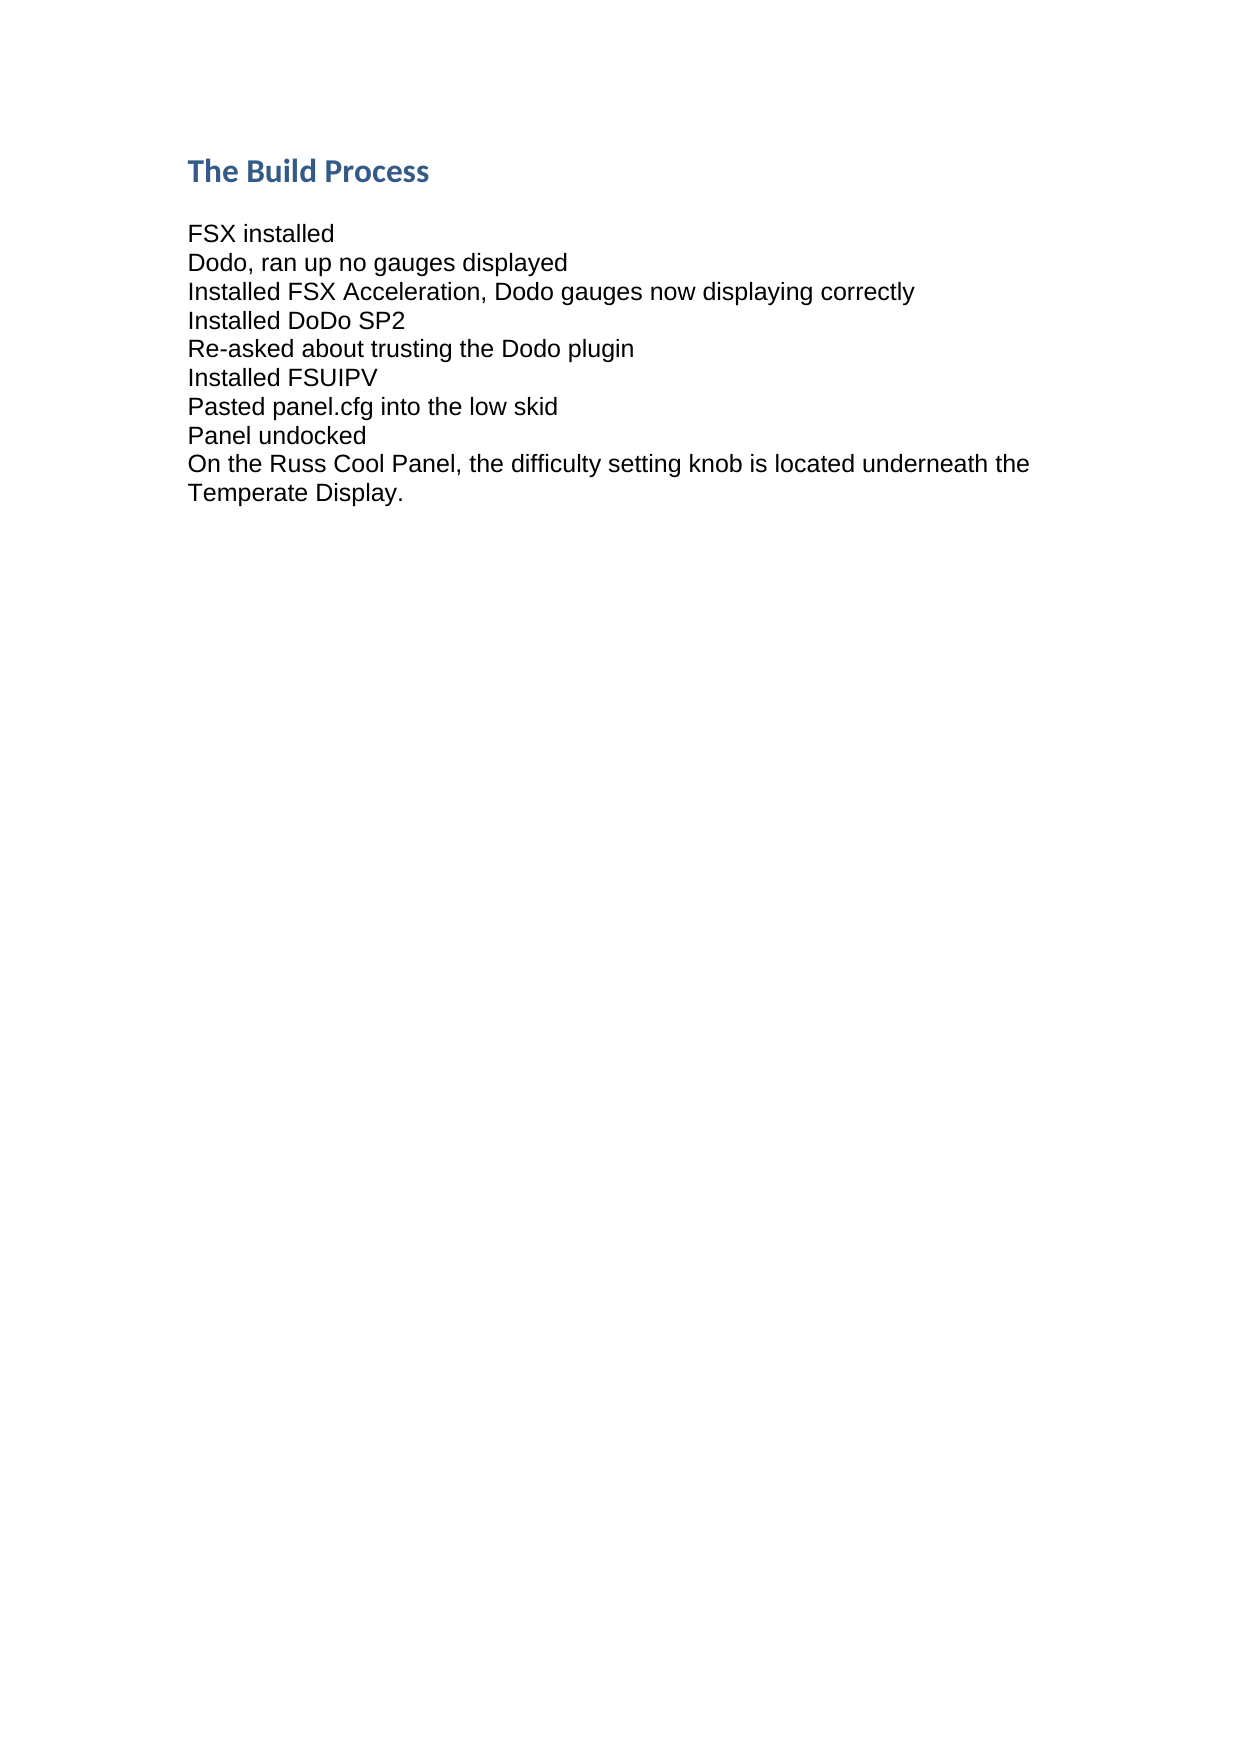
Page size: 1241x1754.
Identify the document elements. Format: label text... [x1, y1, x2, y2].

text Installed DoDo SP2 [187, 306, 1053, 334]
text Re-asked about trusting the Dodo plugin [187, 334, 1053, 363]
subtitle The Build Process [187, 150, 1053, 191]
text Pasted panel.cfg into the low skid [187, 392, 1053, 421]
text Installed FSUIPV [187, 363, 1053, 392]
text Installed FSX Acceleration, Dodo gauges now displaying correctly [187, 277, 1053, 306]
text Panel undocked [187, 421, 1053, 449]
text Dodo, ran up no gauges displayed [187, 248, 1053, 277]
text On the Russ Cool Panel, the difficulty setting knob is located underneath the Temperate Display. [187, 449, 1053, 507]
text FSX installed [187, 219, 1053, 248]
